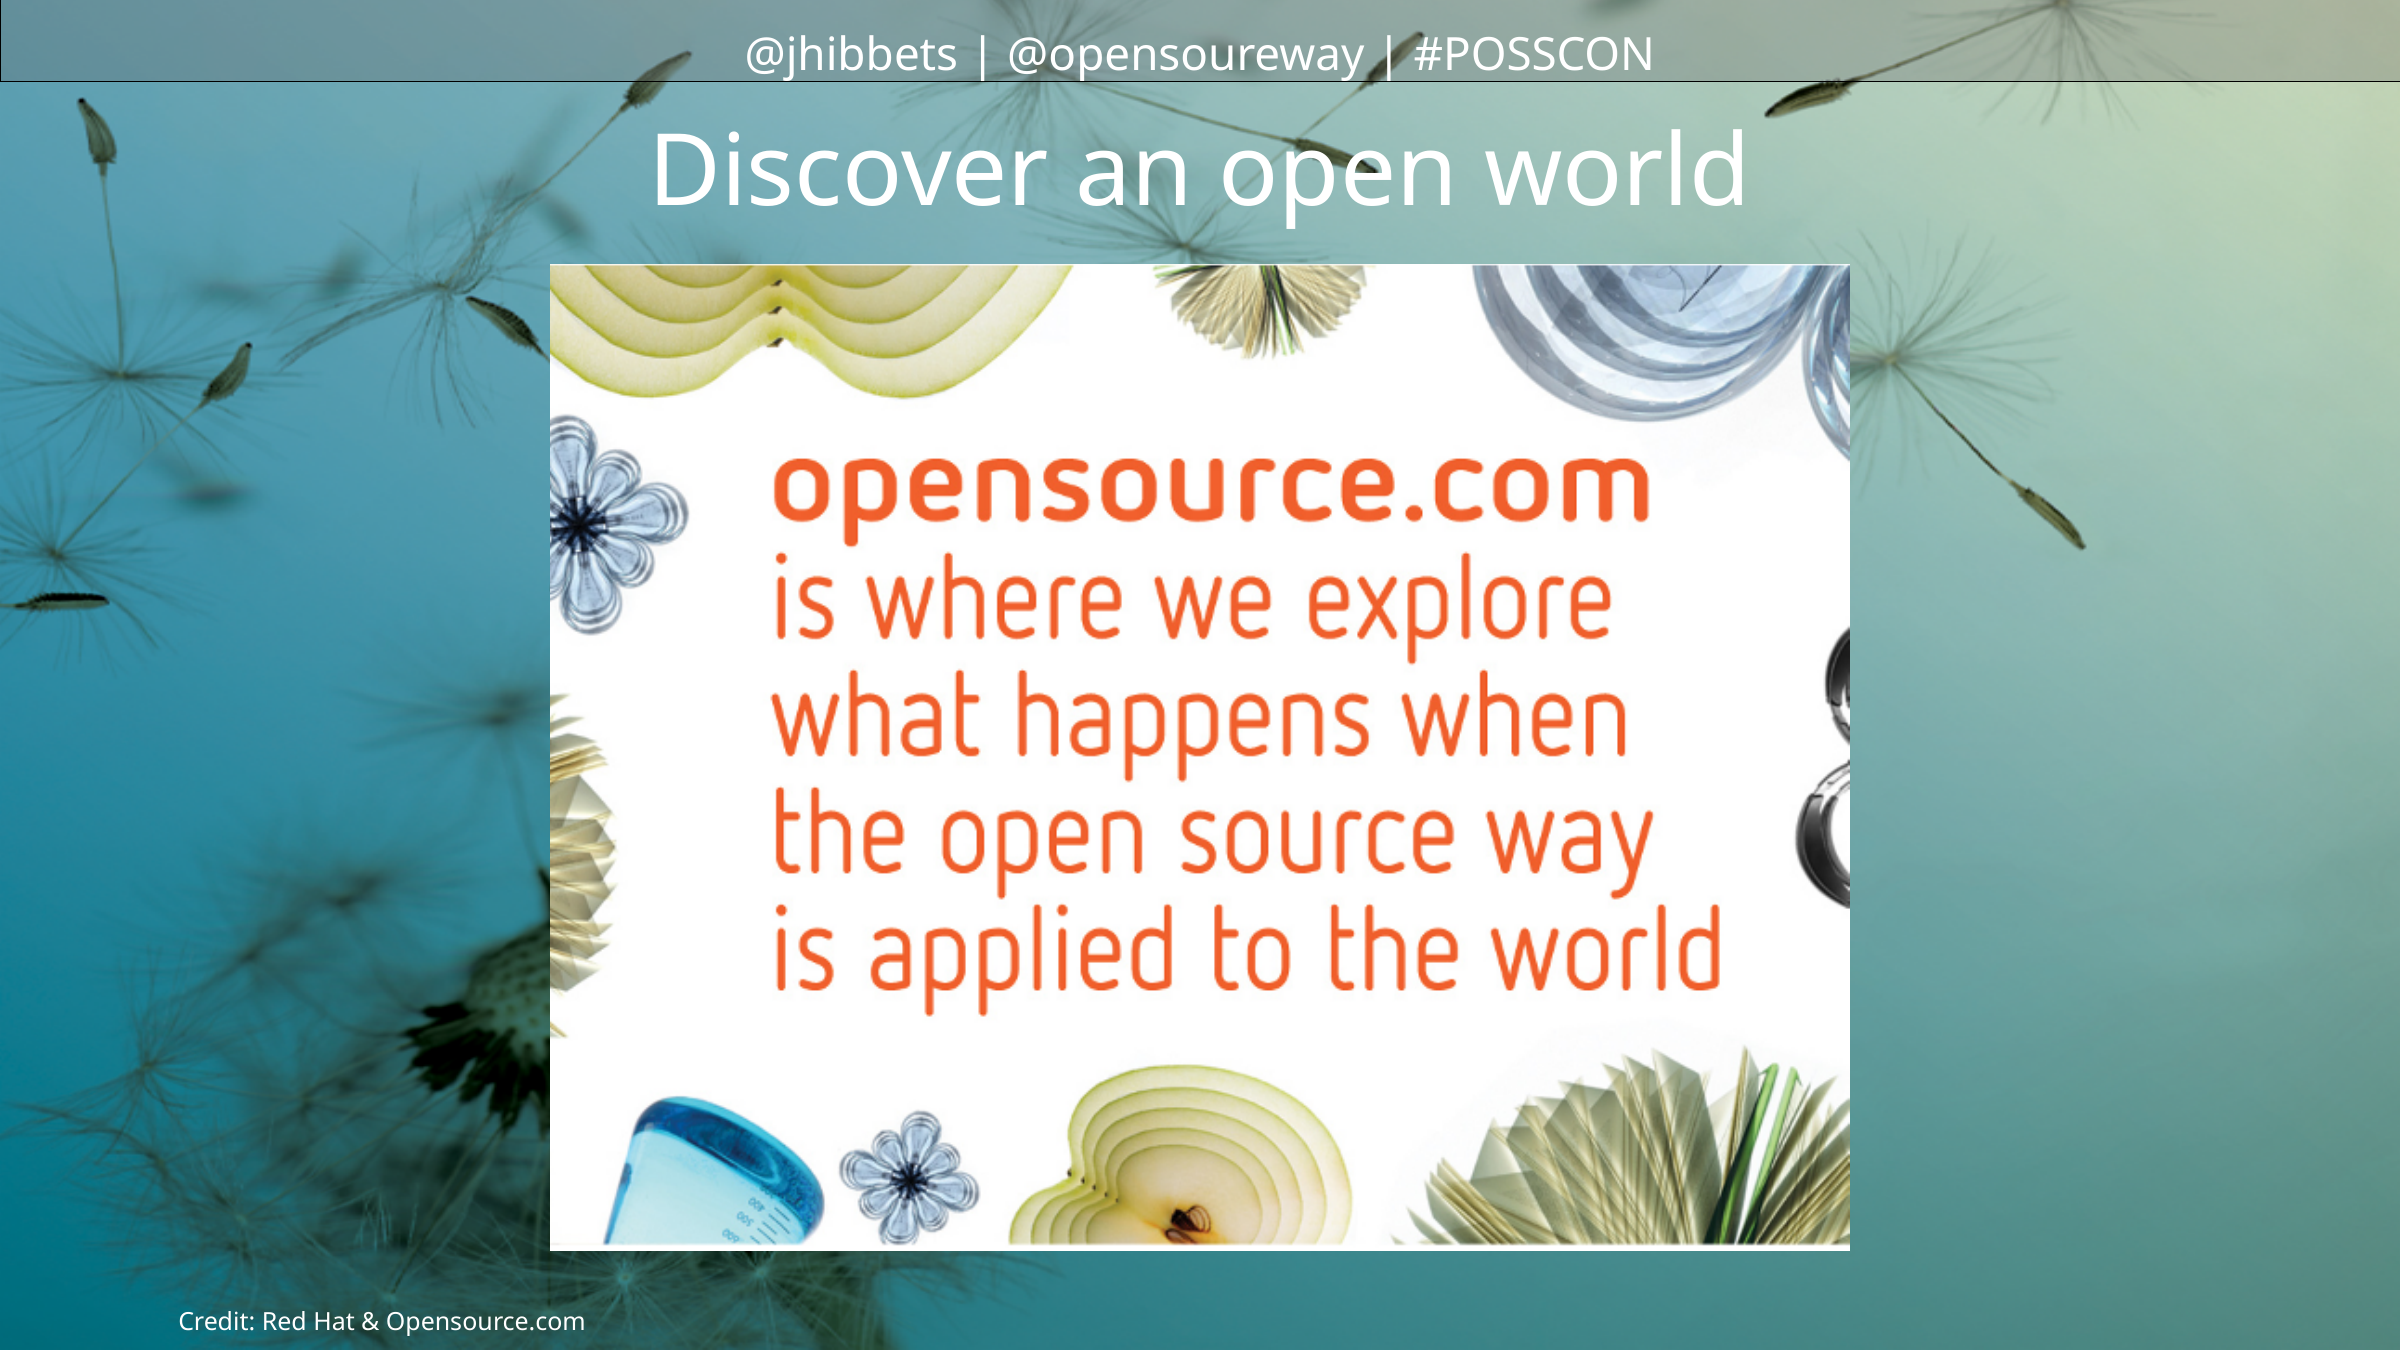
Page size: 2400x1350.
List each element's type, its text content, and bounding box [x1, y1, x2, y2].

title Discover an open world [120, 53, 2281, 280]
picture [0, 82, 2400, 1350]
text_box Credit: Red Hat & Opensource.com [163, 1296, 814, 1343]
